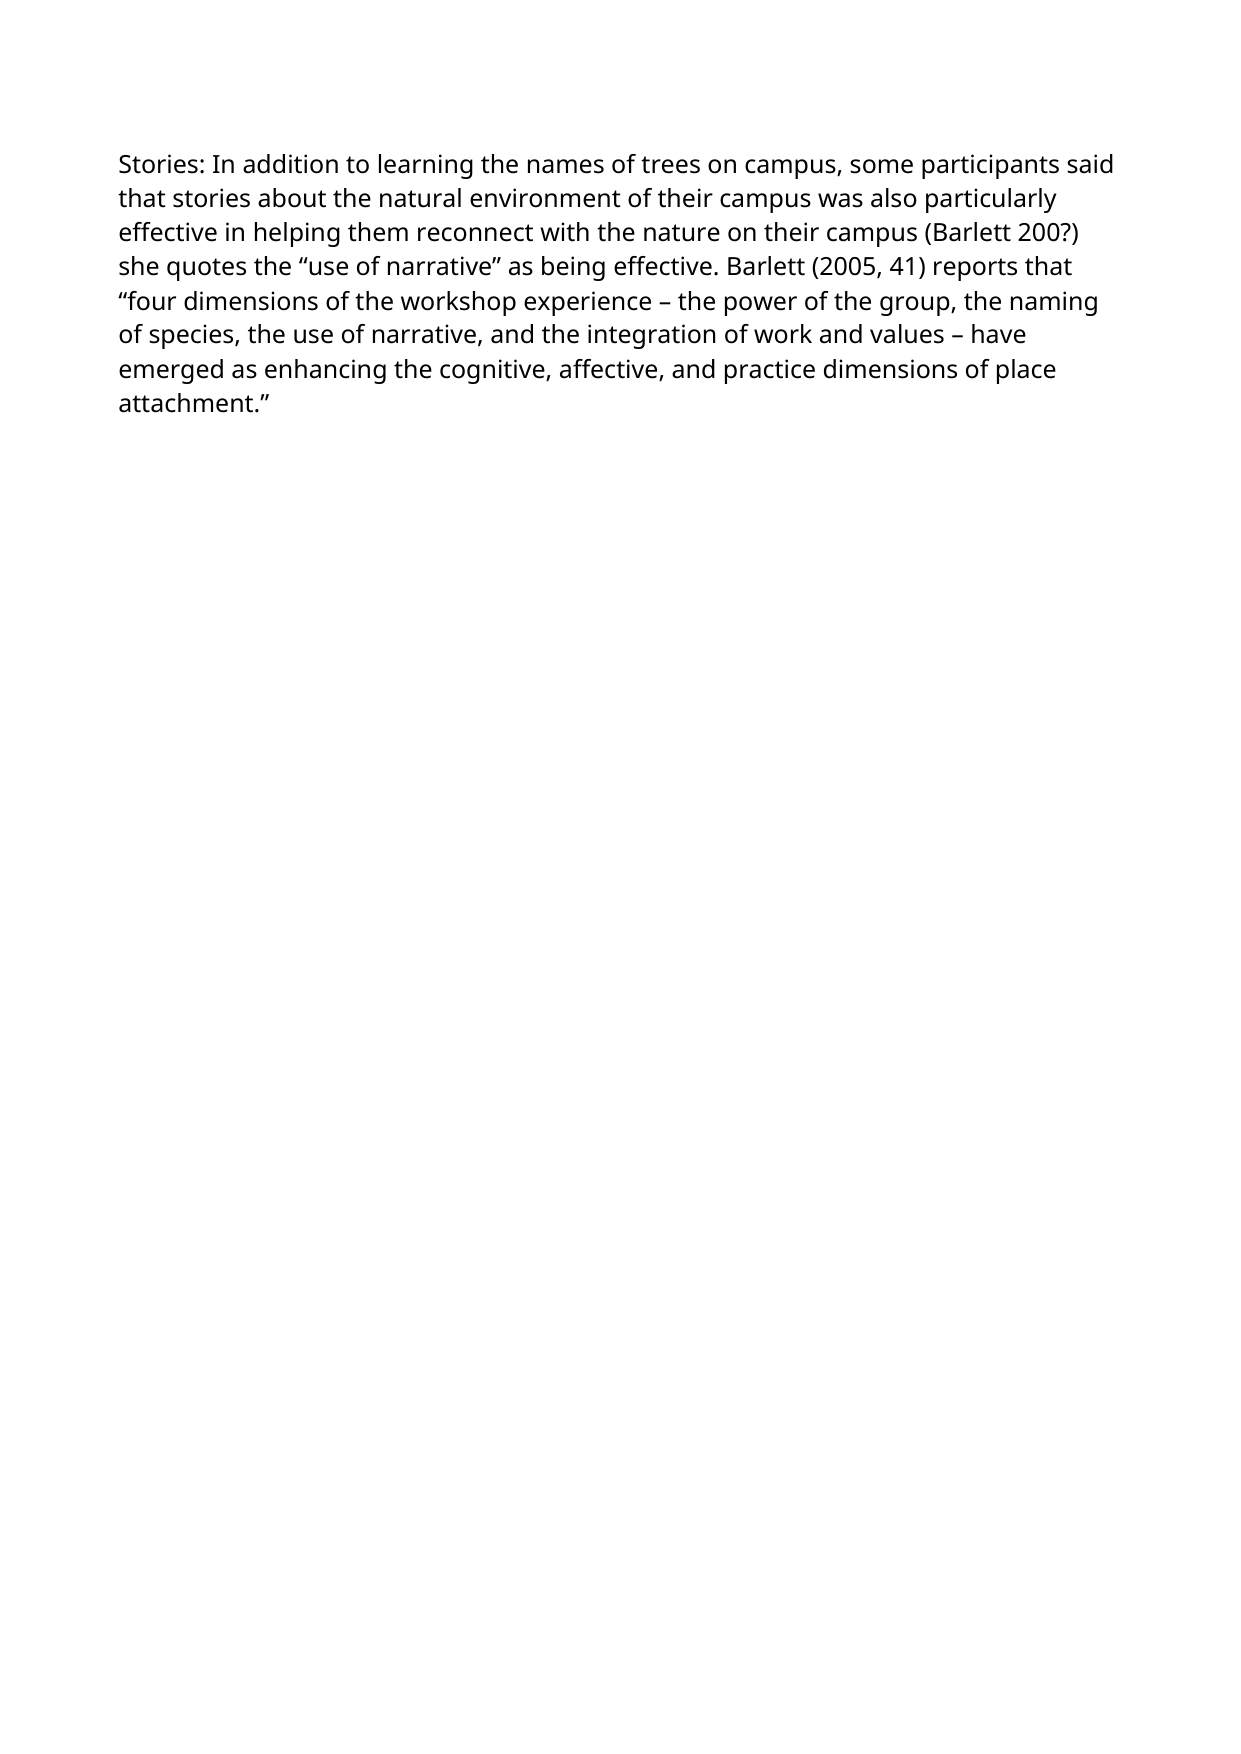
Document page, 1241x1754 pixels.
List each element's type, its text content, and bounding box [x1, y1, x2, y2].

text Stories: In addition to learning the names of trees on campus, some participants said that stories about the natural environment of their campus was also particularly effective in helping them reconnect with the nature on their campus (Barlett 200?) she quotes the “use of narrative” as being effective. Barlett (2005, 41) reports that “four dimensions of the workshop experience – the power of the group, the naming of species, the use of narrative, and the integration of work and values – have emerged as enhancing the cognitive, affective, and practice dimensions of place attachment.” [118, 147, 1122, 419]
